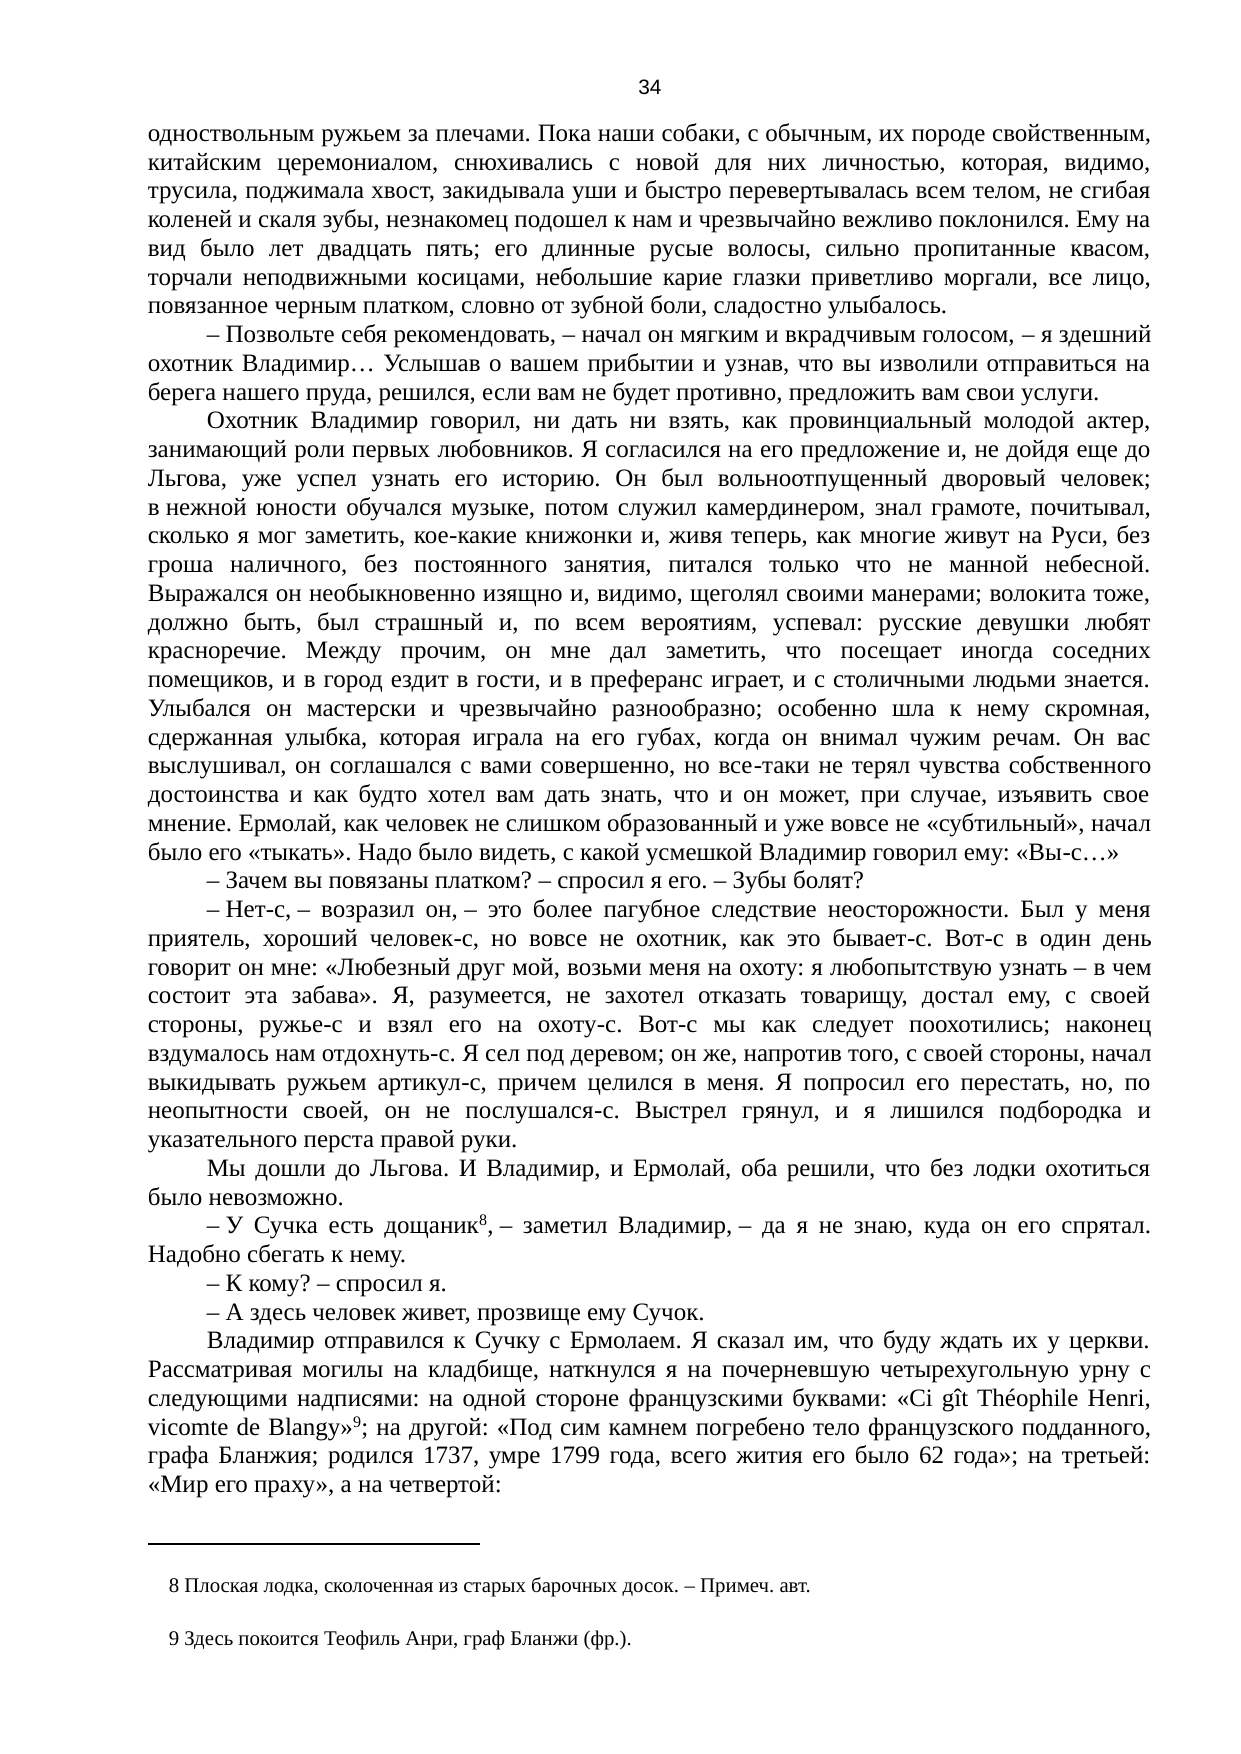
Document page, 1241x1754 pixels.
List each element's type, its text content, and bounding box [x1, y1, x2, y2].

text – У Сучка есть дощаник, – заметил Владимир, – да я не знаю, куда он его спрятал. Надобно сбегать к нему. [148, 1211, 1152, 1268]
text – Нет‑с, – возразил он, – это более пагубное следствие неосторожности. Был у меня приятель, хороший человек‑с, но вовсе не охотник, как это бывает‑с. Вот‑с в один день говорит он мне: «Любезный друг мой, возьми меня на охоту: я любопытствую узнать – в чем состоит эта забава». Я, разумеется, не захотел отказать товарищу, достал ему, с своей стороны, ружье‑с и взял его на охоту‑с. Вот‑с мы как следует поохотились; наконец вздумалось нам отдохнуть‑с. Я сел под деревом; он же, напротив того, с своей стороны, начал выкидывать ружьем артикул‑с, причем целился в меня. Я попросил его перестать, но, по неопытности своей, он не послушался‑с. Выстрел грянул, и я лишился подбородка и указательного перста правой руки. [148, 894, 1152, 1153]
text Здесь покоится Теофиль Анри, граф Бланжи (фр.). [148, 1626, 1152, 1650]
text – Позвольте себя рекомендовать, – начал он мягким и вкрадчивым голосом, – я здешний охотник Владимир… Услышав о вашем прибытии и узнав, что вы изволили отправиться на берега нашего пруда, решился, если вам не будет противно, предложить вам свои услуги. [148, 319, 1152, 406]
text – А здесь человек живет, прозвище ему Сучок. [148, 1297, 1152, 1326]
text – Зачем вы повязаны платком? – спросил я его. – Зубы болят? [148, 866, 1152, 894]
text Плоская лодка, сколоченная из старых барочных досок. – Примеч. авт. [148, 1573, 1152, 1597]
text одноствольным ружьем за плечами. Пока наши собаки, с обычным, их породе свойственным, китайским церемониалом, снюхивались с новой для них личностью, которая, видимо, трусила, поджимала хвост, закидывала уши и быстро перевертывалась всем телом, не сгибая коленей и скаля зубы, незнакомец подошел к нам и чрезвычайно вежливо поклонился. Ему на вид было лет двадцать пять; его длинные русые волосы, сильно пропитанные квасом, торчали неподвижными косицами, небольшие карие глазки приветливо моргали, все лицо, повязанное черным платком, словно от зубной боли, сладостно улыбалось. [148, 118, 1152, 319]
text Охотник Владимир говорил, ни дать ни взять, как провинциальный молодой актер, занимающий роли первых любовников. Я согласился на его предложение и, не дойдя еще до Льгова, уже успел узнать его историю. Он был вольноотпущенный дворовый человек; в нежной юности обучался музыке, потом служил камердинером, знал грамоте, почитывал, сколько я мог заметить, кое‑какие книжонки и, живя теперь, как многие живут на Руси, без гроша наличного, без постоянного занятия, питался только что не манной небесной. Выражался он необыкновенно изящно и, видимо, щеголял своими манерами; волокита тоже, должно быть, был страшный и, по всем вероятиям, успевал: русские девушки любят красноречие. Между прочим, он мне дал заметить, что посещает иногда соседних помещиков, и в город ездит в гости, и в преферанс играет, и с столичными людьми знается. Улыбался он мастерски и чрезвычайно разнообразно; особенно шла к нему скромная, сдержанная улыбка, которая играла на его губах, когда он внимал чужим речам. Он вас выслушивал, он соглашался с вами совершенно, но все‑таки не терял чувства собственного достоинства и как будто хотел вам дать знать, что и он может, при случае, изъявить свое мнение. Ермолай, как человек не слишком образованный и уже вовсе не «субтильный», начал было его «тыкать». Надо было видеть, с какой усмешкой Владимир говорил ему: «Вы‑с…» [148, 406, 1152, 866]
text Владимир отправился к Сучку с Ермолаем. Я сказал им, что буду ждать их у церкви. Рассматривая могилы на кладбище, наткнулся я на почерневшую четырехугольную урну с следующими надписями: на одной стороне французскими буквами: «Ci gît Théophile Henri, vicomte de Blangy»; на другой: «Под сим камнем погребено тело французского подданного, графа Бланжия; родился 1737, умре 1799 года, всего жития его было 62 года»; на третьей: «Мир его праху», а на четвертой: [148, 1326, 1152, 1498]
text Мы дошли до Льгова. И Владимир, и Ермолай, оба решили, что без лодки охотиться было невозможно. [148, 1153, 1152, 1211]
text – К кому? – спросил я. [148, 1268, 1152, 1297]
